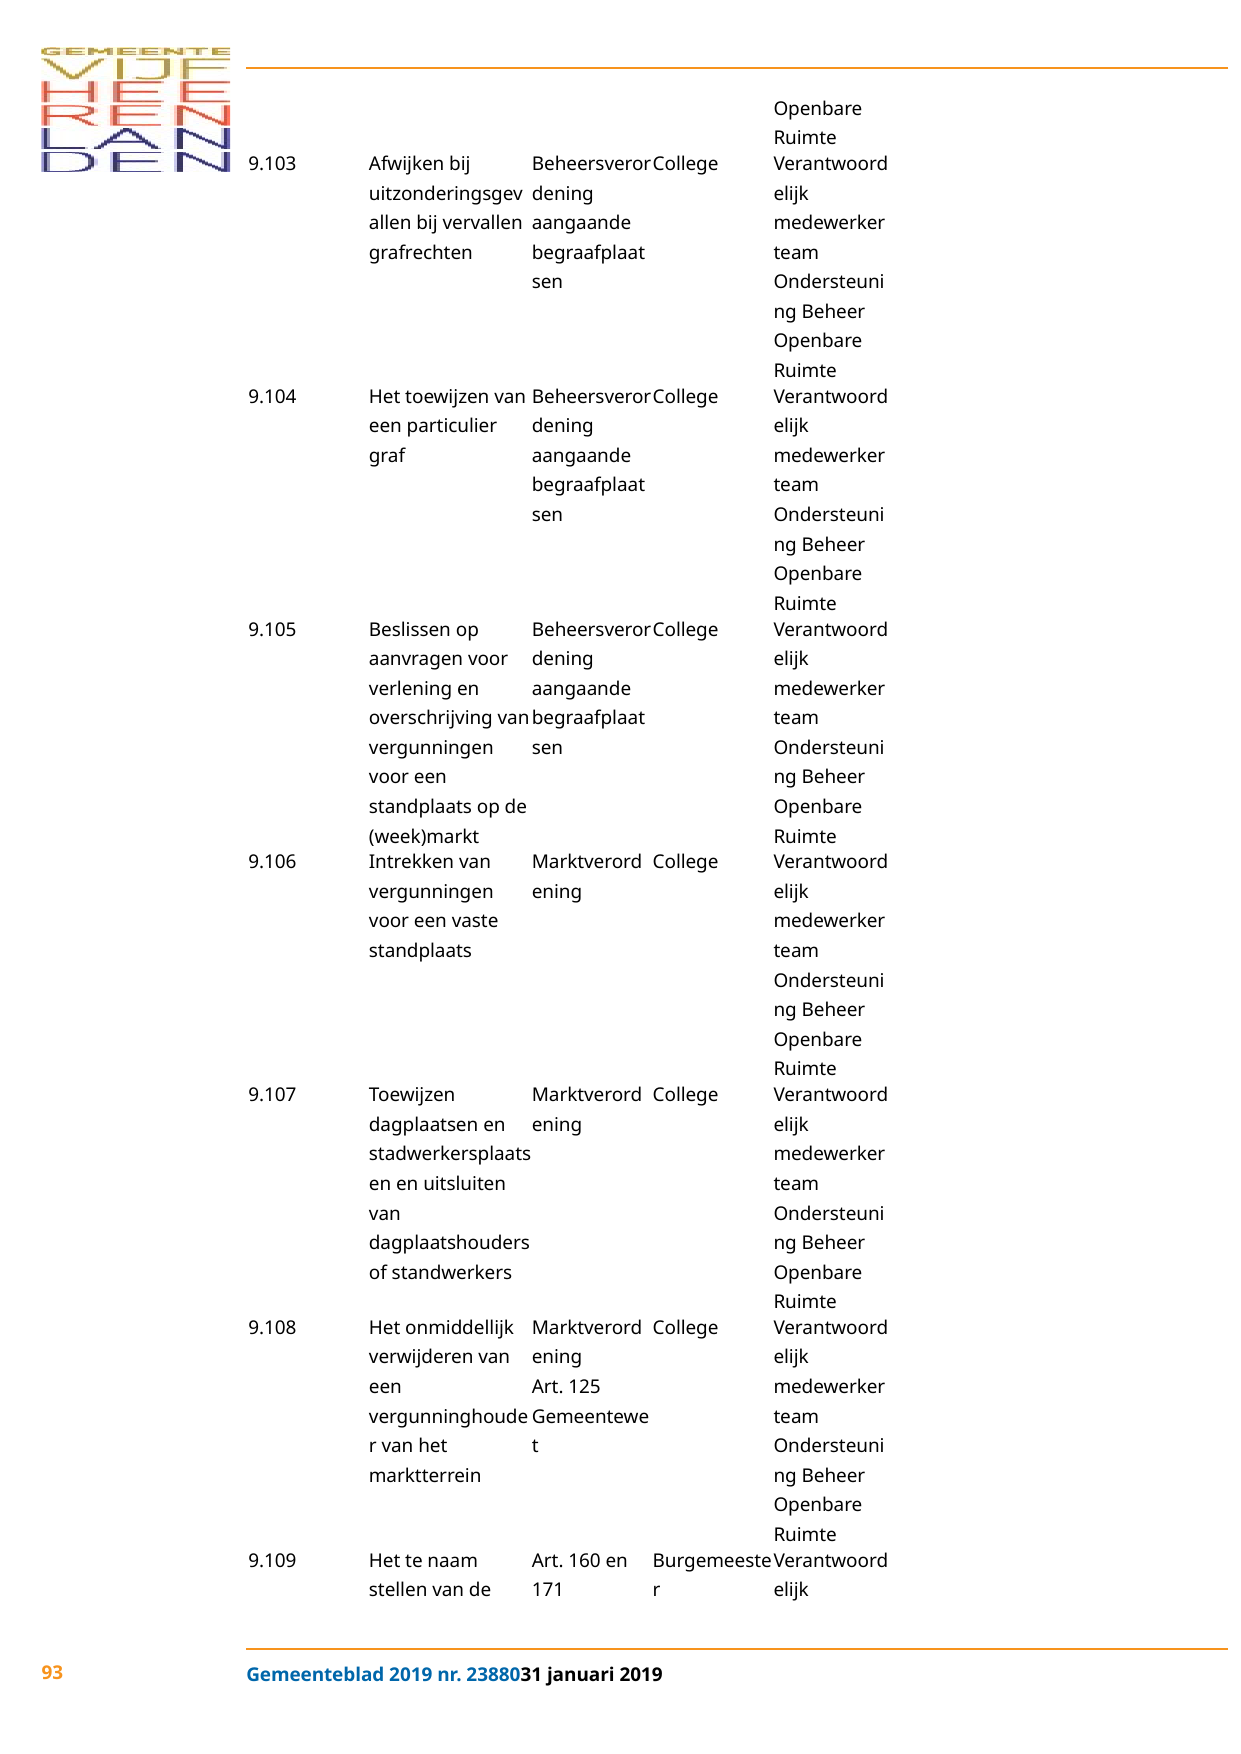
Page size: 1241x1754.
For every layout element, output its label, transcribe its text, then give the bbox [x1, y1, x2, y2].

table_cell Intrekken van vergunningen voor een vaste standplaats [369, 849, 532, 1081]
table_cell Art. 160 en 171 [532, 1547, 652, 1602]
table_cell [1015, 150, 1152, 383]
table_cell Het toewijzen van een particulier graf [369, 383, 532, 616]
table_cell College [653, 616, 773, 848]
table_cell [894, 150, 1015, 383]
table_cell [1015, 383, 1152, 616]
table_cell College [653, 383, 773, 616]
table_cell [894, 849, 1015, 1081]
table_cell [894, 383, 1015, 616]
table_cell Beheersverordening aangaande begraafplaatsen [532, 150, 652, 383]
table_cell [894, 95, 1015, 150]
table_cell 9.105 [248, 616, 369, 848]
picture [41, 47, 231, 172]
table_cell Burgemeester [653, 1547, 773, 1602]
table_cell Verantwoordelijk medewerker team Ondersteuning Beheer Openbare Ruimte [773, 383, 894, 616]
table_cell [1015, 1314, 1152, 1547]
table_cell 9.108 [248, 1314, 369, 1547]
table_cell [653, 95, 773, 150]
table_cell Toewijzen dagplaatsen en stadwerkersplaatsen en uitsluiten van dagplaatshouders of standwerkers [369, 1081, 532, 1314]
table_cell [894, 616, 1015, 848]
table_cell [1015, 849, 1152, 1081]
table_cell Afwijken bij uitzonderingsgevallen bij vervallen grafrechten [369, 150, 532, 383]
table_cell College [653, 1081, 773, 1314]
table_cell Marktverordening [532, 849, 652, 1081]
table_cell Verantwoordelijk medewerker team Ondersteuning Beheer Openbare Ruimte [773, 616, 894, 848]
table_cell [532, 95, 652, 150]
table_cell College [653, 150, 773, 383]
table_cell [1015, 1081, 1152, 1314]
table_cell Beslissen op aanvragen voor verlening en overschrijving van vergunningen voor een standplaats op de (week)markt [369, 616, 532, 848]
table_cell Beheersverordening aangaande begraafplaatsen [532, 616, 652, 848]
table_cell [894, 1314, 1015, 1547]
table_cell [1015, 95, 1152, 150]
table_cell Marktverordening Art. 125 Gemeentewet [532, 1314, 652, 1547]
table_cell Het te naam stellen van de [369, 1547, 532, 1602]
table_cell Verantwoordelijk medewerker team Ondersteuning Beheer Openbare Ruimte [773, 1081, 894, 1314]
table_cell Verantwoordelijk medewerker team Ondersteuning Beheer Openbare Ruimte [773, 1314, 894, 1547]
table_cell Marktverordening [532, 1081, 652, 1314]
table_cell [1015, 616, 1152, 848]
table_cell [248, 95, 369, 150]
table_cell Beheersverordening aangaande begraafplaatsen [532, 383, 652, 616]
table_cell 9.104 [248, 383, 369, 616]
table_cell 9.103 [248, 150, 369, 383]
table_cell 9.109 [248, 1547, 369, 1602]
table_cell 9.107 [248, 1081, 369, 1314]
table_cell Verantwoordelijk medewerker team Ondersteuning Beheer Openbare Ruimte [773, 849, 894, 1081]
table_cell Het onmiddellijk verwijderen van een vergunninghouder van het marktterrein [369, 1314, 532, 1547]
table_cell 9.106 [248, 849, 369, 1081]
table_cell [1015, 1547, 1152, 1602]
table_cell [894, 1081, 1015, 1314]
table_cell College [653, 849, 773, 1081]
table_cell Verantwoordelijk [773, 1547, 894, 1602]
table_cell [369, 95, 532, 150]
table_cell College [653, 1314, 773, 1547]
table_cell [894, 1547, 1015, 1602]
table_cell Openbare Ruimte [773, 95, 894, 150]
table_cell Verantwoordelijk medewerker team Ondersteuning Beheer Openbare Ruimte [773, 150, 894, 383]
